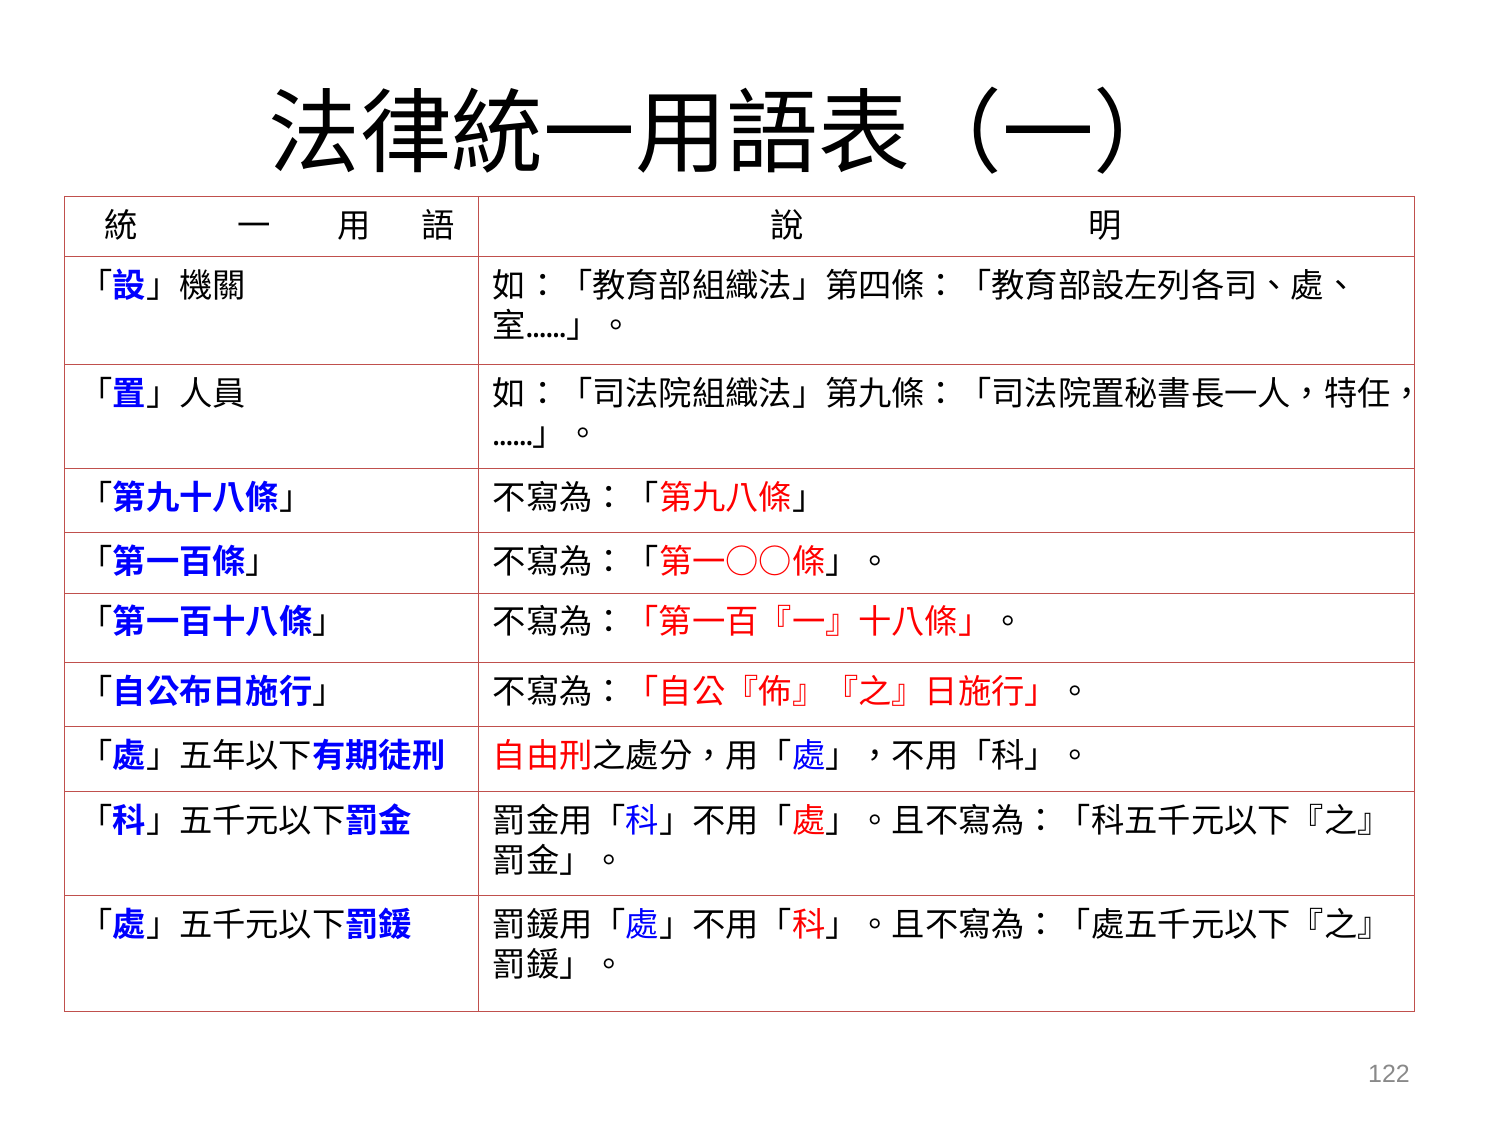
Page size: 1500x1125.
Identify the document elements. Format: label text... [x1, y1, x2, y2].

table_cell 「設」機關 [65, 257, 478, 364]
table_cell 罰鍰用「處」不用「科」。且不寫為：「處五千元以下『之』罰鍰」。 [479, 896, 1414, 1011]
table_cell 「置」人員 [65, 365, 478, 468]
table_cell 「第一百條」 [65, 533, 478, 593]
table_cell 「第九十八條」 [65, 469, 478, 532]
table_cell 罰金用「科」不用「處」。且不寫為：「科五千元以下『之』罰金」。 [479, 792, 1414, 895]
table_cell 如：「教育部組織法」第四條：「教育部設左列各司、處、室……」。 [479, 257, 1414, 364]
table_cell 「第一百十八條」 [65, 594, 478, 662]
table_cell 「處」五千元以下罰鍰 [65, 896, 478, 1011]
table_cell 如：「司法院組織法」第九條：「司法院置秘書長一人，特任，……」。 [479, 365, 1414, 468]
table_header 統 一 用 語 [65, 197, 478, 256]
text_box [1074, 1042, 1426, 1103]
table_header 說 明 [479, 197, 1414, 256]
table_cell 不寫為：「第一百『一』十八條」。 [479, 594, 1414, 662]
table_cell 不寫為：「自公『佈』『之』日施行」。 [479, 663, 1414, 726]
table_cell 自由刑之處分，用「處」，不用「科」。 [479, 727, 1414, 791]
table_cell 「處」五年以下有期徒刑 [65, 727, 478, 791]
table_cell 「科」五千元以下罰金 [65, 792, 478, 895]
text_box 法律統一用語表（一） [123, 66, 1377, 192]
table_cell 不寫為：「第九八條」 [479, 469, 1414, 532]
table_cell 不寫為：「第一○○條」。 [479, 533, 1414, 593]
table_cell 「自公布日施行」 [65, 663, 478, 726]
